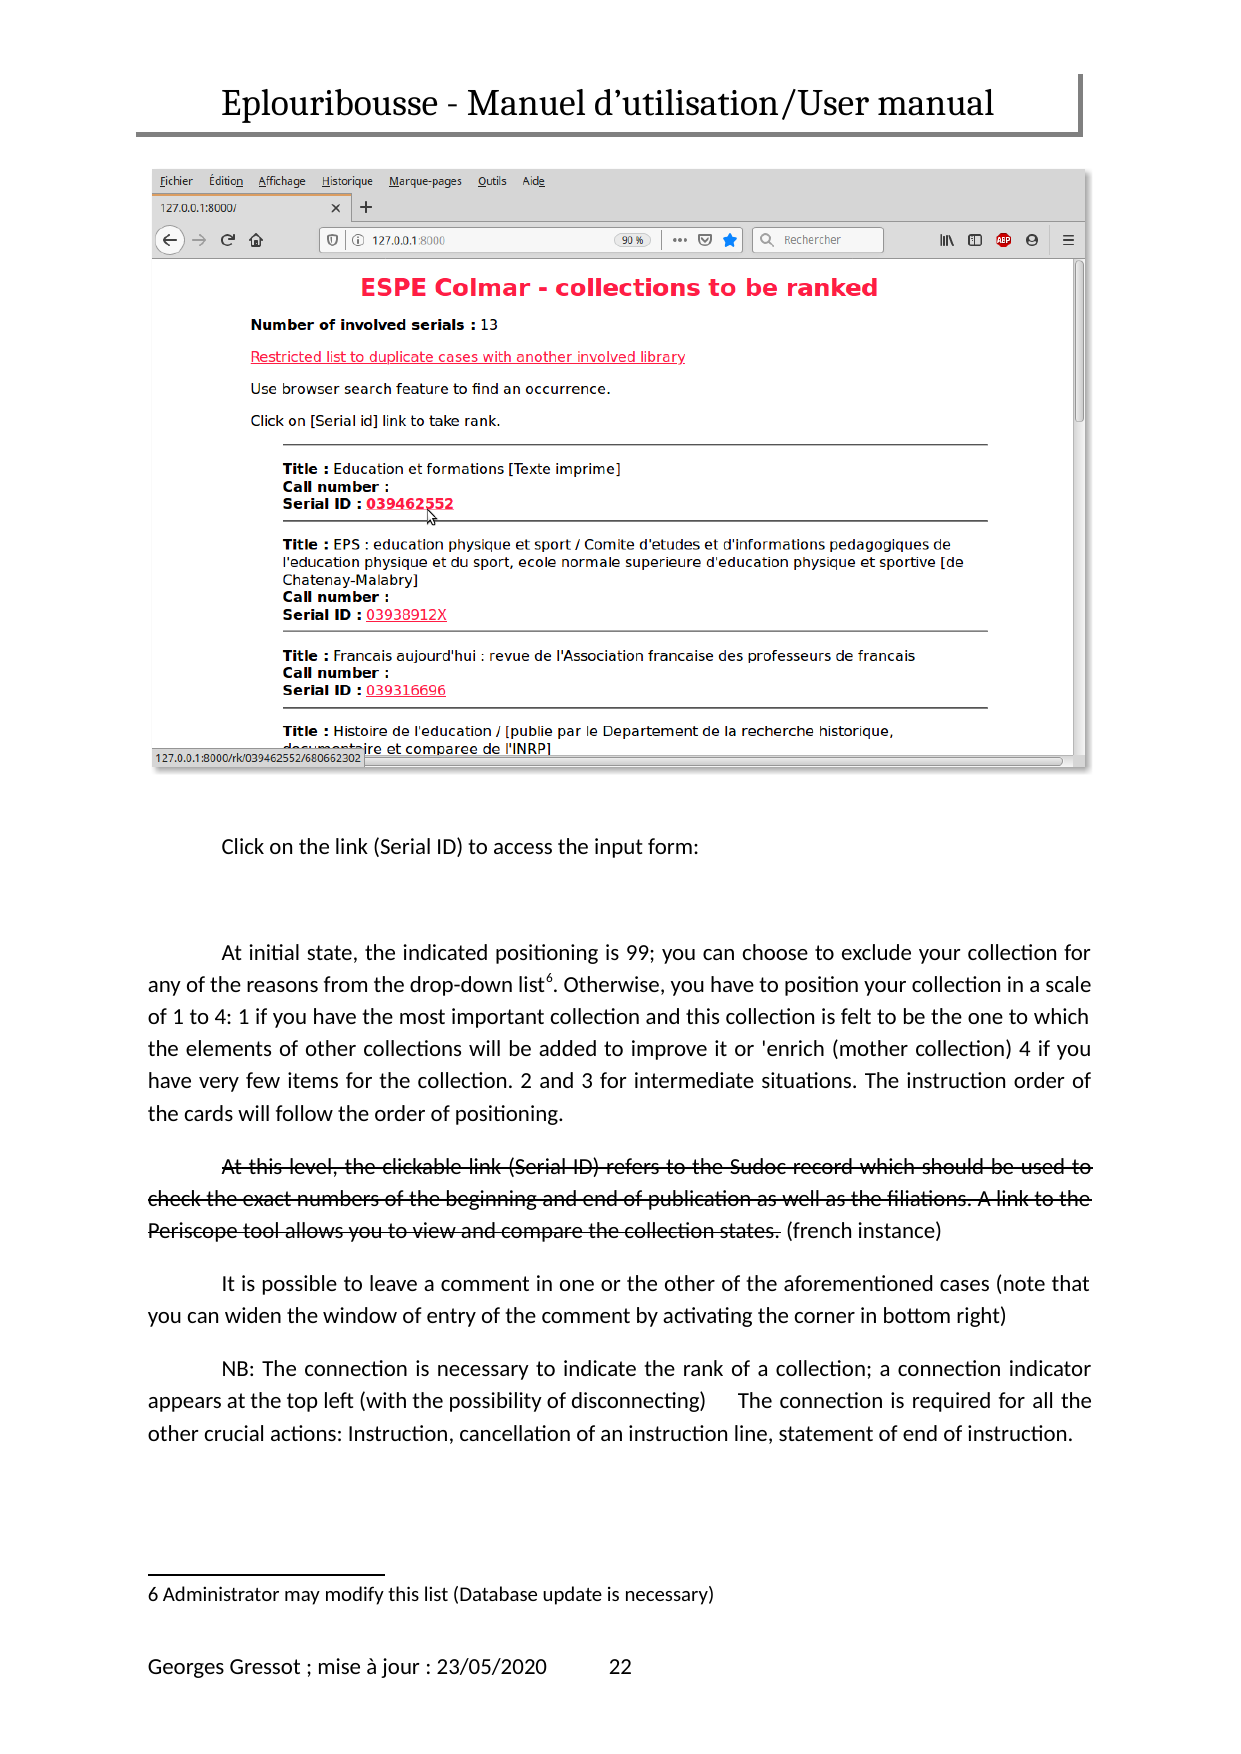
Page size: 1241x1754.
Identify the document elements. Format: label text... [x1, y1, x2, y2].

text At this level, the clickable link (Serial ID) refers to the Sudoc record which should be used to check the exact numbers of the beginning and end of publication as well as the filiations. A link to the Periscope tool allows you to view and compare the collection states. (french instance) [148, 1152, 1093, 1244]
picture [147, 164, 1093, 775]
text NB: The connection is necessary to indicate the rank of a collection; a connection indicator appears at the top left (with the possibility of disconnecting) The connection is required for all the other crucial actions: Instruction, cancellation of an instruction line, statement of end of instruction. [148, 1354, 1093, 1447]
text It is possible to leave a comment in one or the other of the aforementioned cases (note that you can widen the window of entry of the comment by activating the corner in bottom right) [148, 1269, 1093, 1329]
text Click on the link (Serial ID) to access the input form: [148, 832, 1093, 860]
text Administrator may modify this list (Database update is necessary) [148, 1581, 1093, 1606]
text At initial state, the indicated positioning is 99; you can choose to exclude your collection for any of the reasons from the drop-down list. Otherwise, you have to position your collection in a scale of 1 to 4: 1 if you have the most important collection and this collection is felt to be the one to which the elements of other collections will be added to improve it or 'enrich (mother collection) 4 if you have very few items for the collection. 2 and 3 for intermediate situations. The instruction order of the cards will follow the order of positioning. [148, 938, 1093, 1127]
